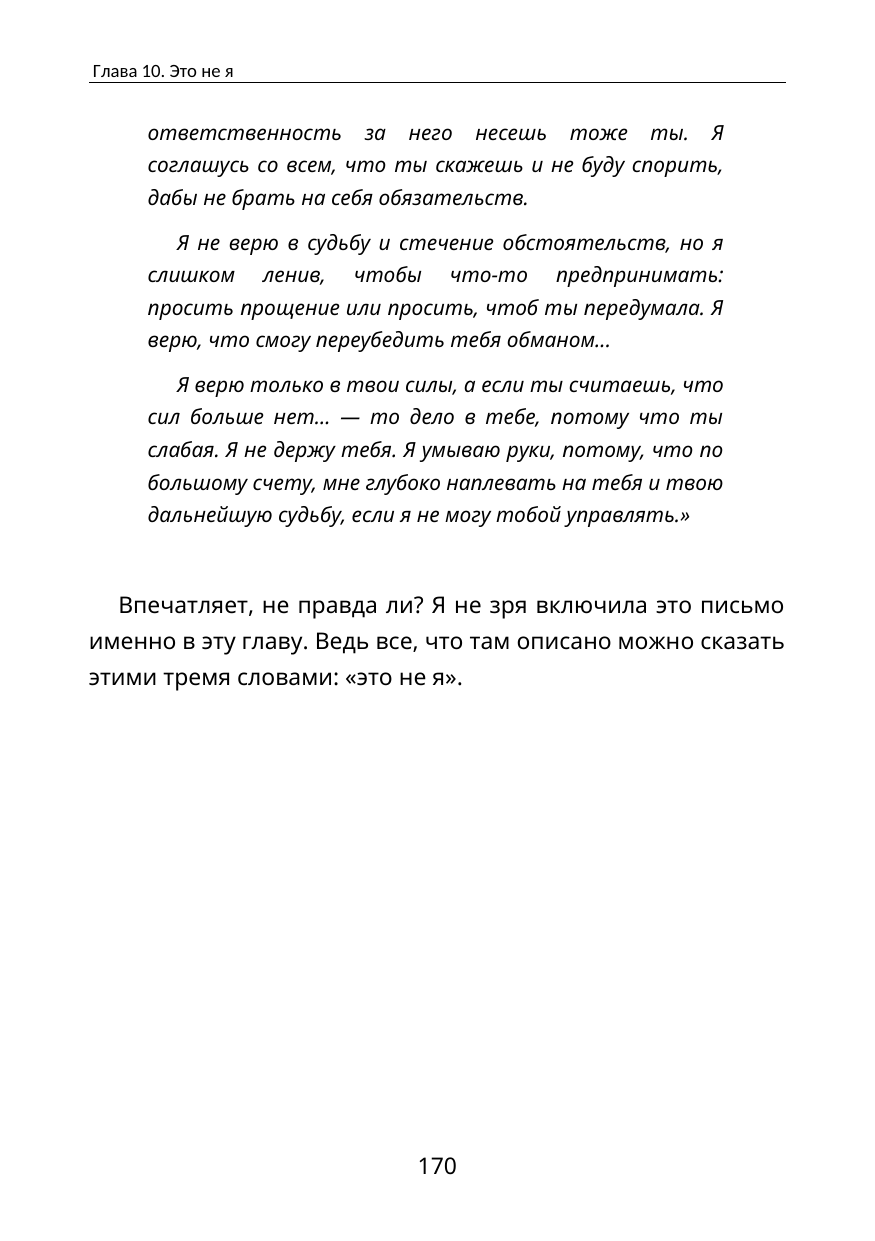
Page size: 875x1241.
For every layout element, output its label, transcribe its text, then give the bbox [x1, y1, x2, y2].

text Впечатляет, не правда ли? Я не зря включила это письмо именно в эту главу. Ведь все, что там описано можно сказать этими тремя словами: «это не я». [88, 589, 786, 692]
text Я не верю в судьбу и стечение обстоятельств, но я слишком ленив, чтобы что-то предпринимать: просить прощение или просить, чтоб ты передумала. Я верю, что смогу переубедить тебя обманом... [147, 228, 727, 354]
text Я верю только в твои силы, а если ты считаешь, что сил больше нет... — то дело в тебе, потому что ты слабая. Я не держу тебя. Я умываю руки, потому, что по большому счету, мне глубоко наплевать на тебя и твою дальнейшую судьбу, если я не могу тобой управлять.» [147, 370, 727, 529]
text ответственность за него несешь тоже ты. Я соглашусь со всем, что ты скажешь и не буду спорить, дабы не брать на себя обязательств. [147, 118, 727, 212]
